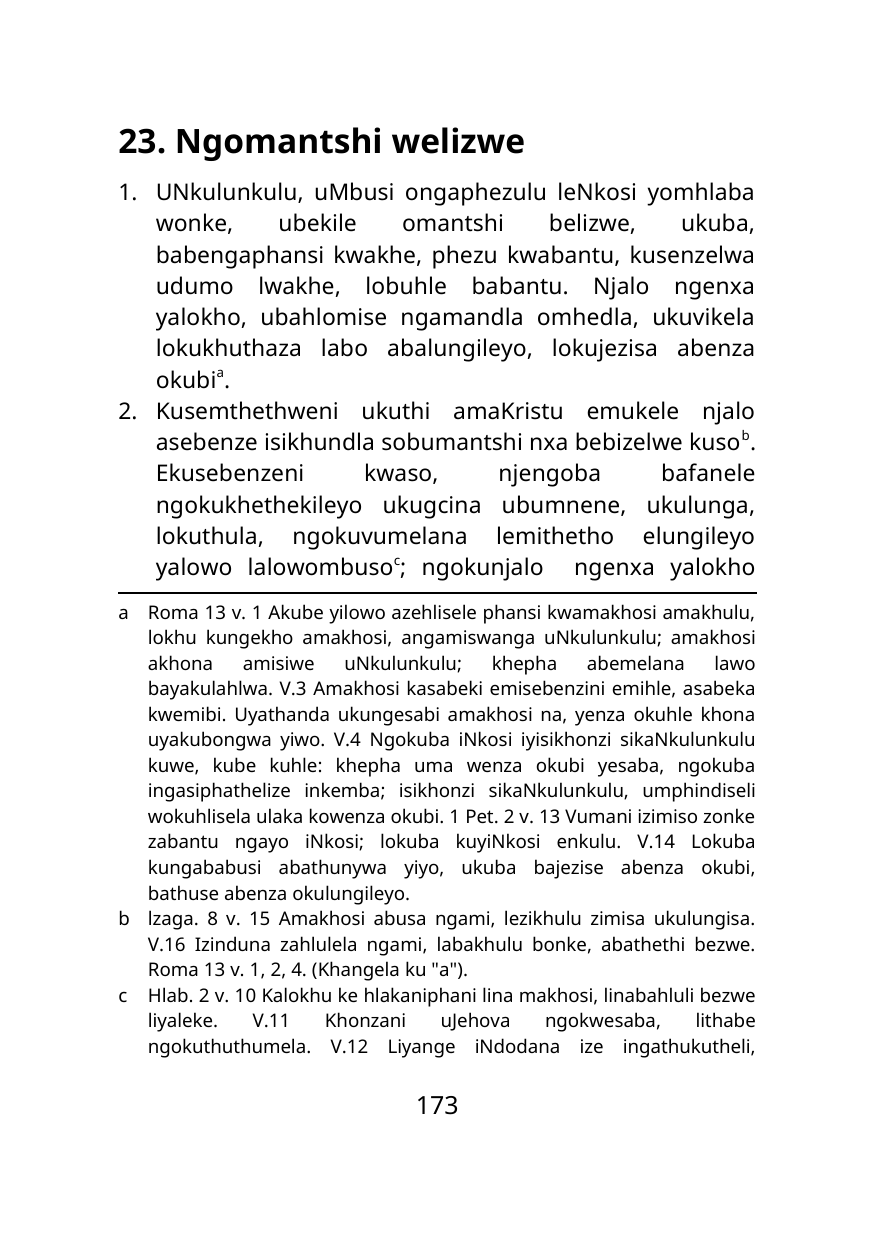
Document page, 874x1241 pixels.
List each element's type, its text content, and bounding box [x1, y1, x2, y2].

list Roma 13 v. 1 Akube yilowo azehlisele phansi kwamakhosi amakhulu, lokhu kungekho amakhosi, angamiswanga uNkulunkulu; amakhosi akhona amisiwe uNkulunkulu; khepha abemelana lawo bayakulahlwa. V.3 Amakhosi kasabeki emisebenzini emihle, asabeka kwemibi. Uyathanda ukungesabi amakhosi na, yenza okuhle khona uyakubongwa yiwo. V.4 Ngokuba iNkosi iyisikhonzi sikaNkulunkulu kuwe, kube kuhle: khepha uma wenza okubi yesaba, ngokuba ingasiphathelize inkemba; isikhonzi sikaNkulunkulu, umphindiseli wokuhlisela ulaka kowenza okubi. 1 Pet. 2 v. 13 Vumani izimiso zonke zabantu ngayo iNkosi; lokuba kuyiNkosi enkulu. V.14 Lokuba kungababusi abathunywa yiyo, ukuba bajezise abenza okubi, bathuse abenza okulungileyo. [118, 599, 756, 905]
subtitle 23. Ngomantshi welizwe [118, 118, 756, 164]
list UNkulunkulu, uMbusi ongaphezulu leNkosi yomhlaba wonke, ubekile omantshi belizwe, ukuba, babengaphansi kwakhe, phezu kwabantu, kusenzelwa udumo lwakhe, lobuhle babantu. Njalo ngenxa yalokho, ubahlomise ngamandla omhedla, ukuvikela lokukhuthaza labo abalungileyo, lokujezisa abenza okubi. [118, 176, 756, 395]
list lzaga. 8 v. 15 Amakhosi abusa ngami, lezikhulu zimisa ukulungisa. V.16 Izinduna zahlulela ngami, labakhulu bonke, abathethi bezwe. Roma 13 v. 1, 2, 4. (Khangela ku "a"). [118, 905, 756, 982]
list Hlab. 2 v. 10 Kalokhu ke hlakaniphani lina makhosi, linabahluli bezwe liyaleke. V.11 Khonzani uJehova ngokwesaba, lithabe ngokuthuthumela. V.12 Liyange iNdodana ize ingathukutheli, [118, 982, 756, 1058]
list Kusemthethweni ukuthi amaKristu emukele njalo asebenze isikhundla sobumantshi nxa bebizelwe kuso. Ekusebenzeni kwaso, njengoba bafanele ngokukhethekileyo ukugcina ubumnene, ukulunga, lokuthula, ngokuvumelana lemithetho elungileyo yalowo lalowombuso; ngokunjalo ngenxa yalokho [118, 395, 756, 582]
